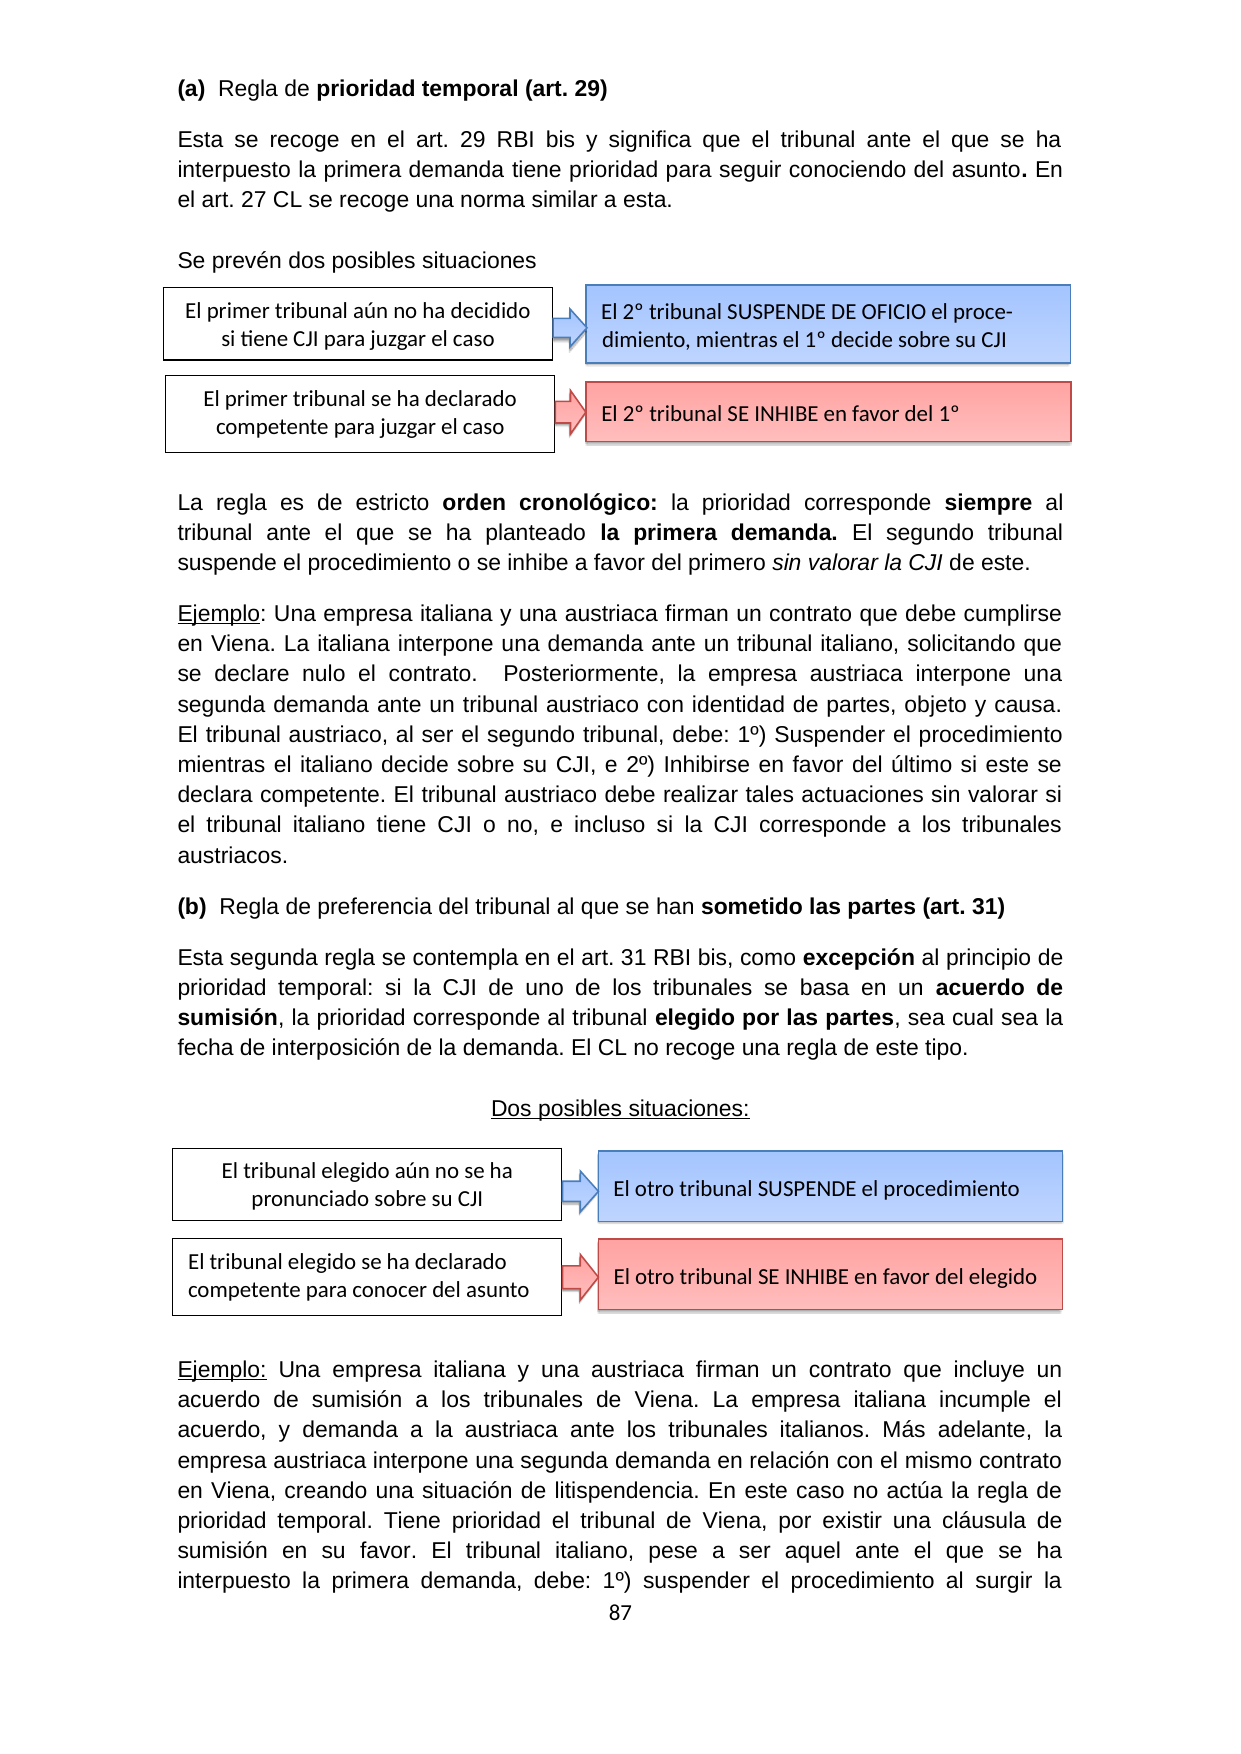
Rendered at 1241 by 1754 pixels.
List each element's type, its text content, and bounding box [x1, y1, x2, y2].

text El primer tribunal aún no ha decidido si tiene CJI para juzgar el caso [178, 296, 537, 352]
text Esta segunda regla se contempla en el art. 31 RBI bis, como excepción al principio de prioridad temporal: si la CJI de uno de los tribunales se basa en un acuerdo de sumisión, la prioridad corresponde al tribunal elegido por las partes, sea cual sea la fecha de interposición de la demanda. El CL no recoge una regla de este tipo. [177, 944, 1063, 1061]
text El primer tribunal se ha declarado competente para juzgar el caso [181, 384, 539, 440]
text El tribunal elegido aún no se ha pronunciado sobre su CJI [188, 1156, 546, 1212]
text (a) Regla de prioridad temporal (art. 29) [177, 75, 1063, 101]
text La regla es de estricto orden cronológico: la prioridad corresponde siempre al tribunal ante el que se ha planteado la primera demanda. El segundo tribunal suspende el procedimiento o se inhibe a favor del primero sin valorar la CJI de este. [177, 488, 1063, 575]
text El tribunal elegido se ha declarado competente para conocer del asunto [188, 1247, 546, 1303]
text Esta se recoge en el art. 29 RBI bis y significa que el tribunal ante el que se ha interpuesto la primera demanda tiene prioridad para seguir conociendo del asunto. En el art. 27 CL se recoge una norma similar a esta. [177, 126, 1063, 213]
text Ejemplo: Una empresa italiana y una austriaca firman un contrato que debe cumplirse en Viena. La italiana interpone una demanda ante un tribunal italiano, solicitando que se declare nulo el contrato. Posteriormente, la empresa austriaca interpone una segunda demanda ante un tribunal austriaco con identidad de partes, objeto y causa. El tribunal austriaco, al ser el segundo tribunal, debe: 1º) Suspender el procedimiento mientras el italiano decide sobre su CJI, e 2º) Inhibirse en favor del último si este se declara competente. El tribunal austriaco debe realizar tales actuaciones sin valorar si el tribunal italiano tiene CJI o no, e incluso si la CJI corresponde a los tribunales austriacos. [177, 600, 1063, 868]
text Dos posibles situaciones: [177, 1095, 1063, 1121]
text (b) Regla de preferencia del tribunal al que se han sometido las partes (art. 31) [177, 893, 1063, 919]
text Se prevén dos posibles situaciones [177, 247, 1063, 273]
text Ejemplo: Una empresa italiana y una austriaca firman un contrato que incluye un acuerdo de sumisión a los tribunales de Viena. La empresa italiana incumple el acuerdo, y demanda a la austriaca ante los tribunales italianos. Más adelante, la empresa austriaca interpone una segunda demanda en relación con el mismo contrato en Viena, creando una situación de litispendencia. En este caso no actúa la regla de prioridad temporal. Tiene prioridad el tribunal de Viena, por existir una cláusula de sumisión en su favor. El tribunal italiano, pese a ser aquel ante el que se ha interpuesto la primera demanda, debe: 1º) suspender el procedimiento al surgir la [177, 1356, 1063, 1594]
